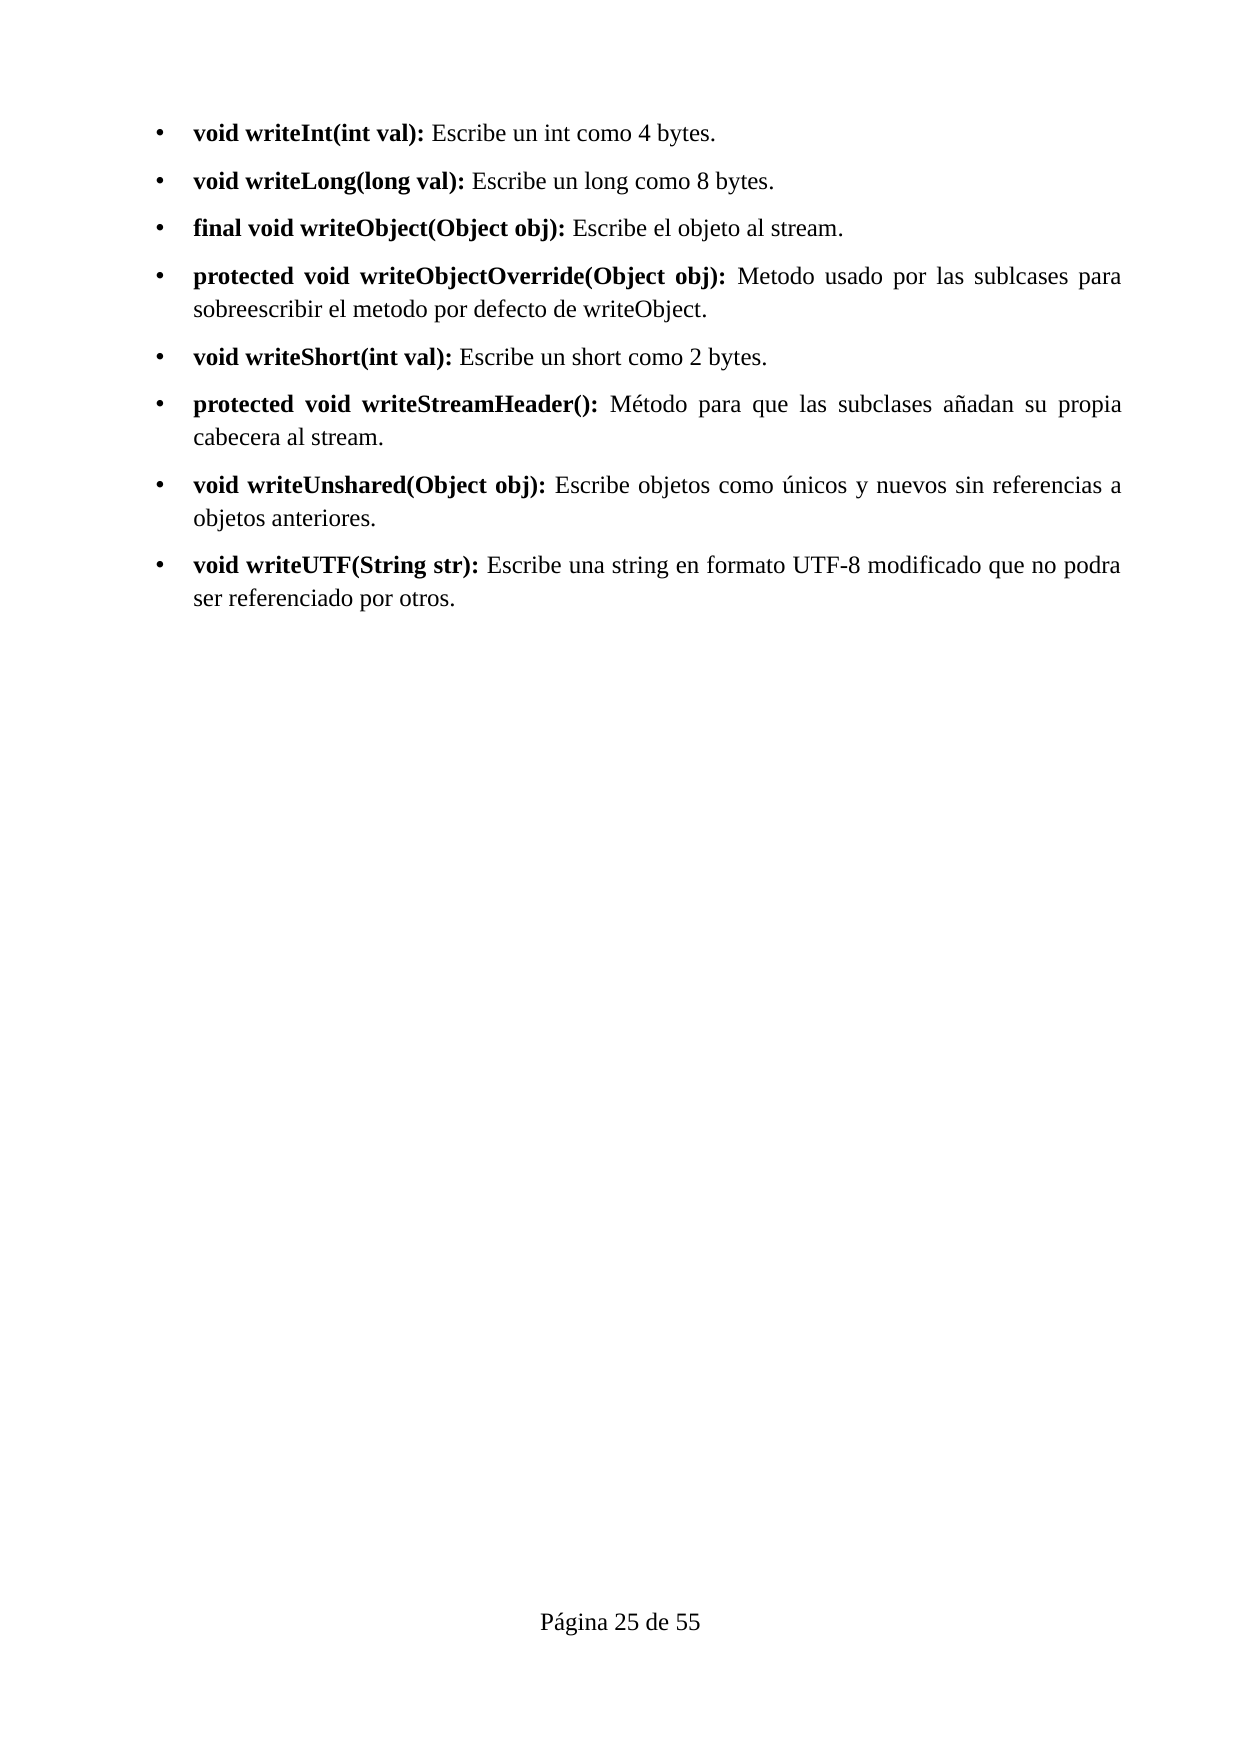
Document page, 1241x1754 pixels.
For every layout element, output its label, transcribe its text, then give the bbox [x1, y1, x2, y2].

list void writeUnshared(Object obj): Escribe objetos como únicos y nuevos sin referencias a objetos anteriores. [156, 470, 1122, 532]
list final void writeObject(Object obj): Escribe el objeto al stream. [156, 213, 1122, 242]
list void writeUTF(String str): Escribe una string en formato UTF-8 modificado que no podra ser referenciado por otros. [156, 550, 1122, 612]
list protected void writeStreamHeader(): Método para que las subclases añadan su propia cabecera al stream. [156, 389, 1122, 451]
list void writeInt(int val): Escribe un int como 4 bytes. [156, 118, 1122, 147]
list void writeLong(long val): Escribe un long como 8 bytes. [156, 166, 1122, 194]
list void writeShort(int val): Escribe un short como 2 bytes. [156, 342, 1122, 370]
list protected void writeObjectOverride(Object obj): Metodo usado por las sublcases para sobreescribir el metodo por defecto de writeObject. [156, 261, 1122, 323]
